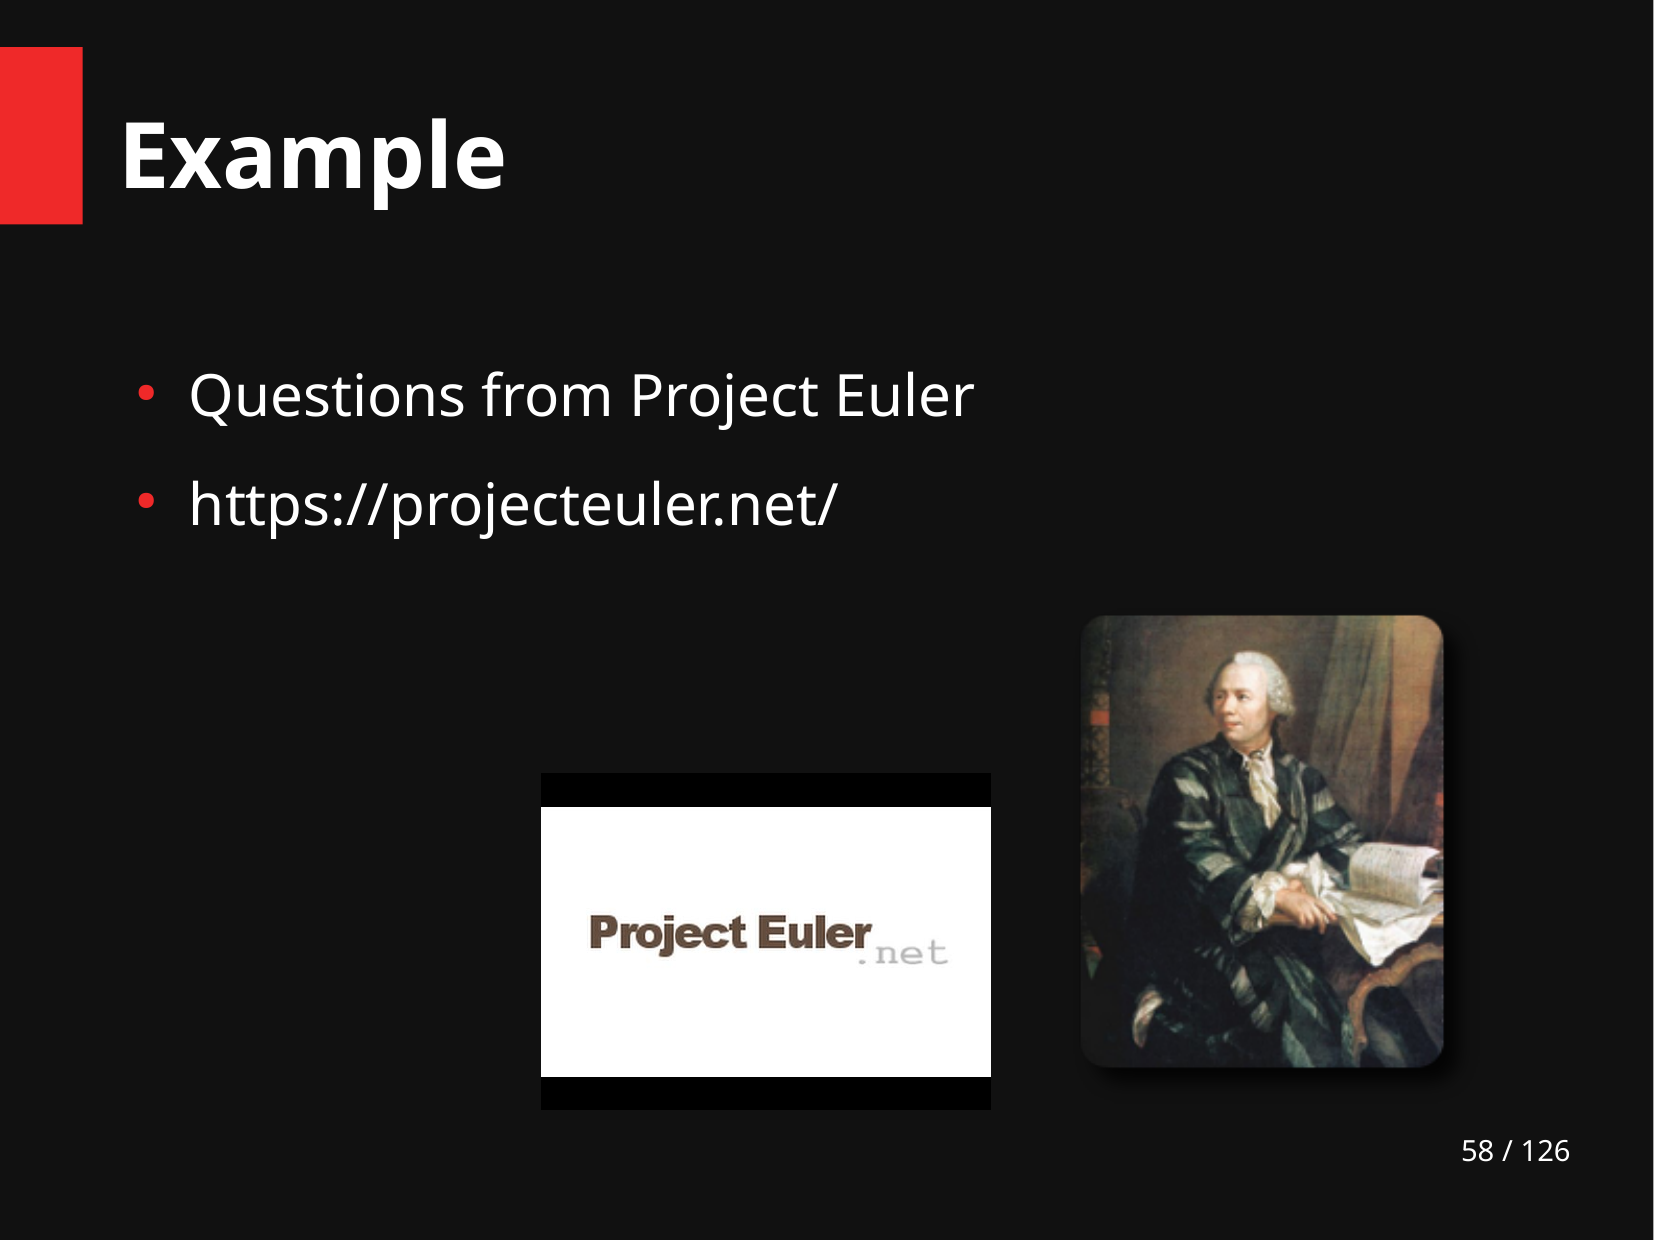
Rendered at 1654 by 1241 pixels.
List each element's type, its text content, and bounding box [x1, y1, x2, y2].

picture [541, 773, 991, 1111]
list Questions from Project Euler https://projecteuler.net/ [118, 354, 1536, 1074]
title Example [118, 49, 1571, 257]
picture [1068, 603, 1486, 1111]
